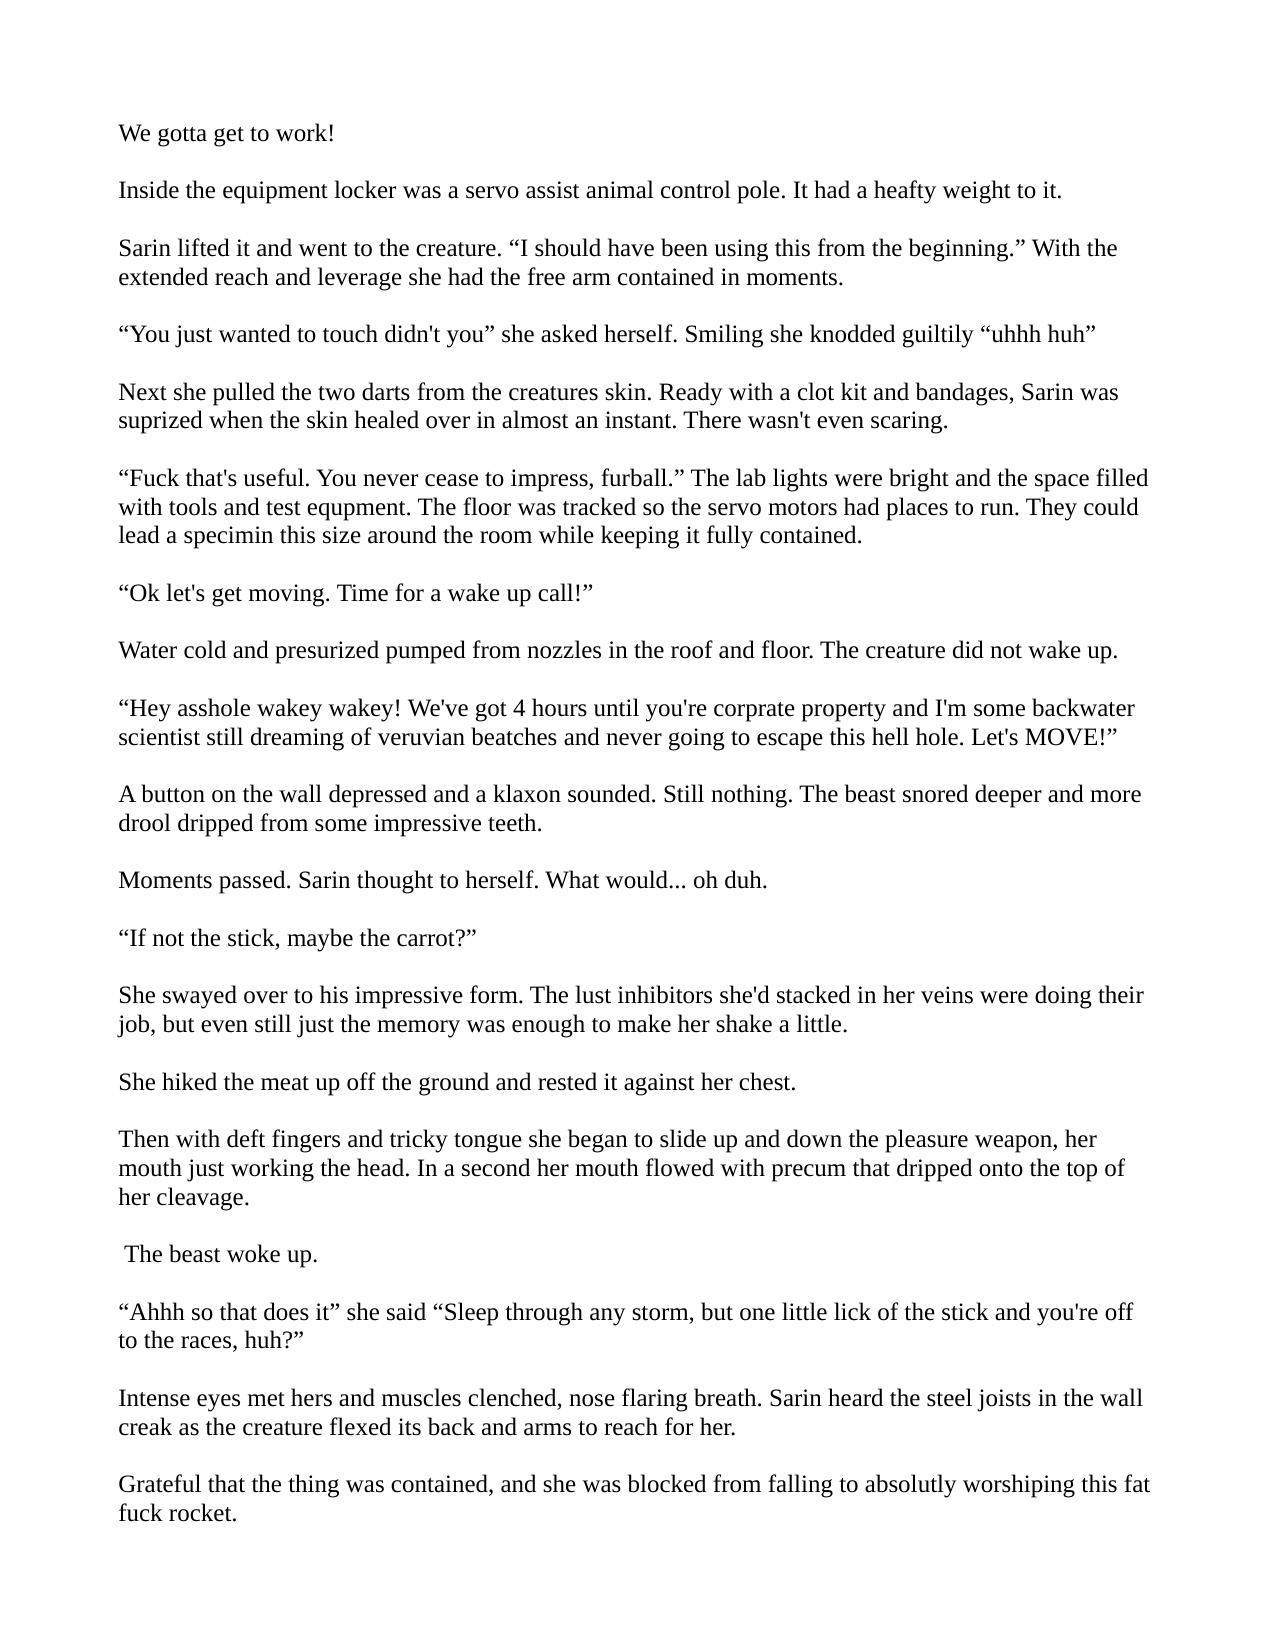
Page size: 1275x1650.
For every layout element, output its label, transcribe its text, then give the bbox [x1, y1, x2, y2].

text Water cold and presurized pumped from nozzles in the roof and floor. The creature did not wake up. [118, 636, 1157, 664]
text Inside the equipment locker was a servo assist animal control pole. It had a heafty weight to it. [118, 176, 1157, 204]
text Moments passed. Sarin thought to herself. What would... oh duh. [118, 866, 1157, 894]
text “Fuck that's useful. You never cease to impress, furball.” The lab lights were bright and the space filled with tools and test equpment. The floor was tracked so the servo motors had places to run. They could lead a specimin this size around the room while keeping it fully contained. [118, 463, 1157, 549]
text The beast woke up. [118, 1239, 1157, 1268]
text We gotta get to work! [118, 118, 1157, 147]
text Grateful that the thing was contained, and she was blocked from falling to absolutly worshiping this fat fuck rocket. [118, 1469, 1157, 1527]
text Then with deft fingers and tricky tongue she began to slide up and down the pleasure weapon, her mouth just working the head. In a second her mouth flowed with precum that dripped onto the top of her cleavage. [118, 1124, 1157, 1211]
text Next she pulled the two darts from the creatures skin. Ready with a clot kit and bandages, Sarin was suprized when the skin healed over in almost an instant. There wasn't even scaring. [118, 377, 1157, 434]
text Sarin lifted it and went to the creature. “I should have been using this from the beginning.” With the extended reach and leverage she had the free arm contained in moments. [118, 233, 1157, 291]
text “Ok let's get moving. Time for a wake up call!” [118, 578, 1157, 607]
text “Ahhh so that does it” she said “Sleep through any storm, but one little lick of the stick and you're off to the races, huh?” [118, 1297, 1157, 1354]
text A button on the wall depressed and a klaxon sounded. Still nothing. The beast snored deeper and more drool dripped from some impressive teeth. [118, 779, 1157, 837]
text Intense eyes met hers and muscles clenched, nose flaring breath. Sarin heard the steel joists in the wall creak as the creature flexed its back and arms to reach for her. [118, 1383, 1157, 1441]
text She swayed over to his impressive form. The lust inhibitors she'd stacked in her veins were doing their job, but even still just the memory was enough to make her shake a little. She hiked the meat up off the ground and rested it against her chest. [118, 981, 1157, 1096]
text “Hey asshole wakey wakey! We've got 4 hours until you're corprate property and I'm some backwater scientist still dreaming of veruvian beatches and never going to escape this hell hole. Let's MOVE!” [118, 693, 1157, 751]
text “If not the stick, maybe the carrot?” [118, 923, 1157, 952]
text “You just wanted to touch didn't you” she asked herself. Smiling she knodded guiltily “uhhh huh” [118, 319, 1157, 348]
